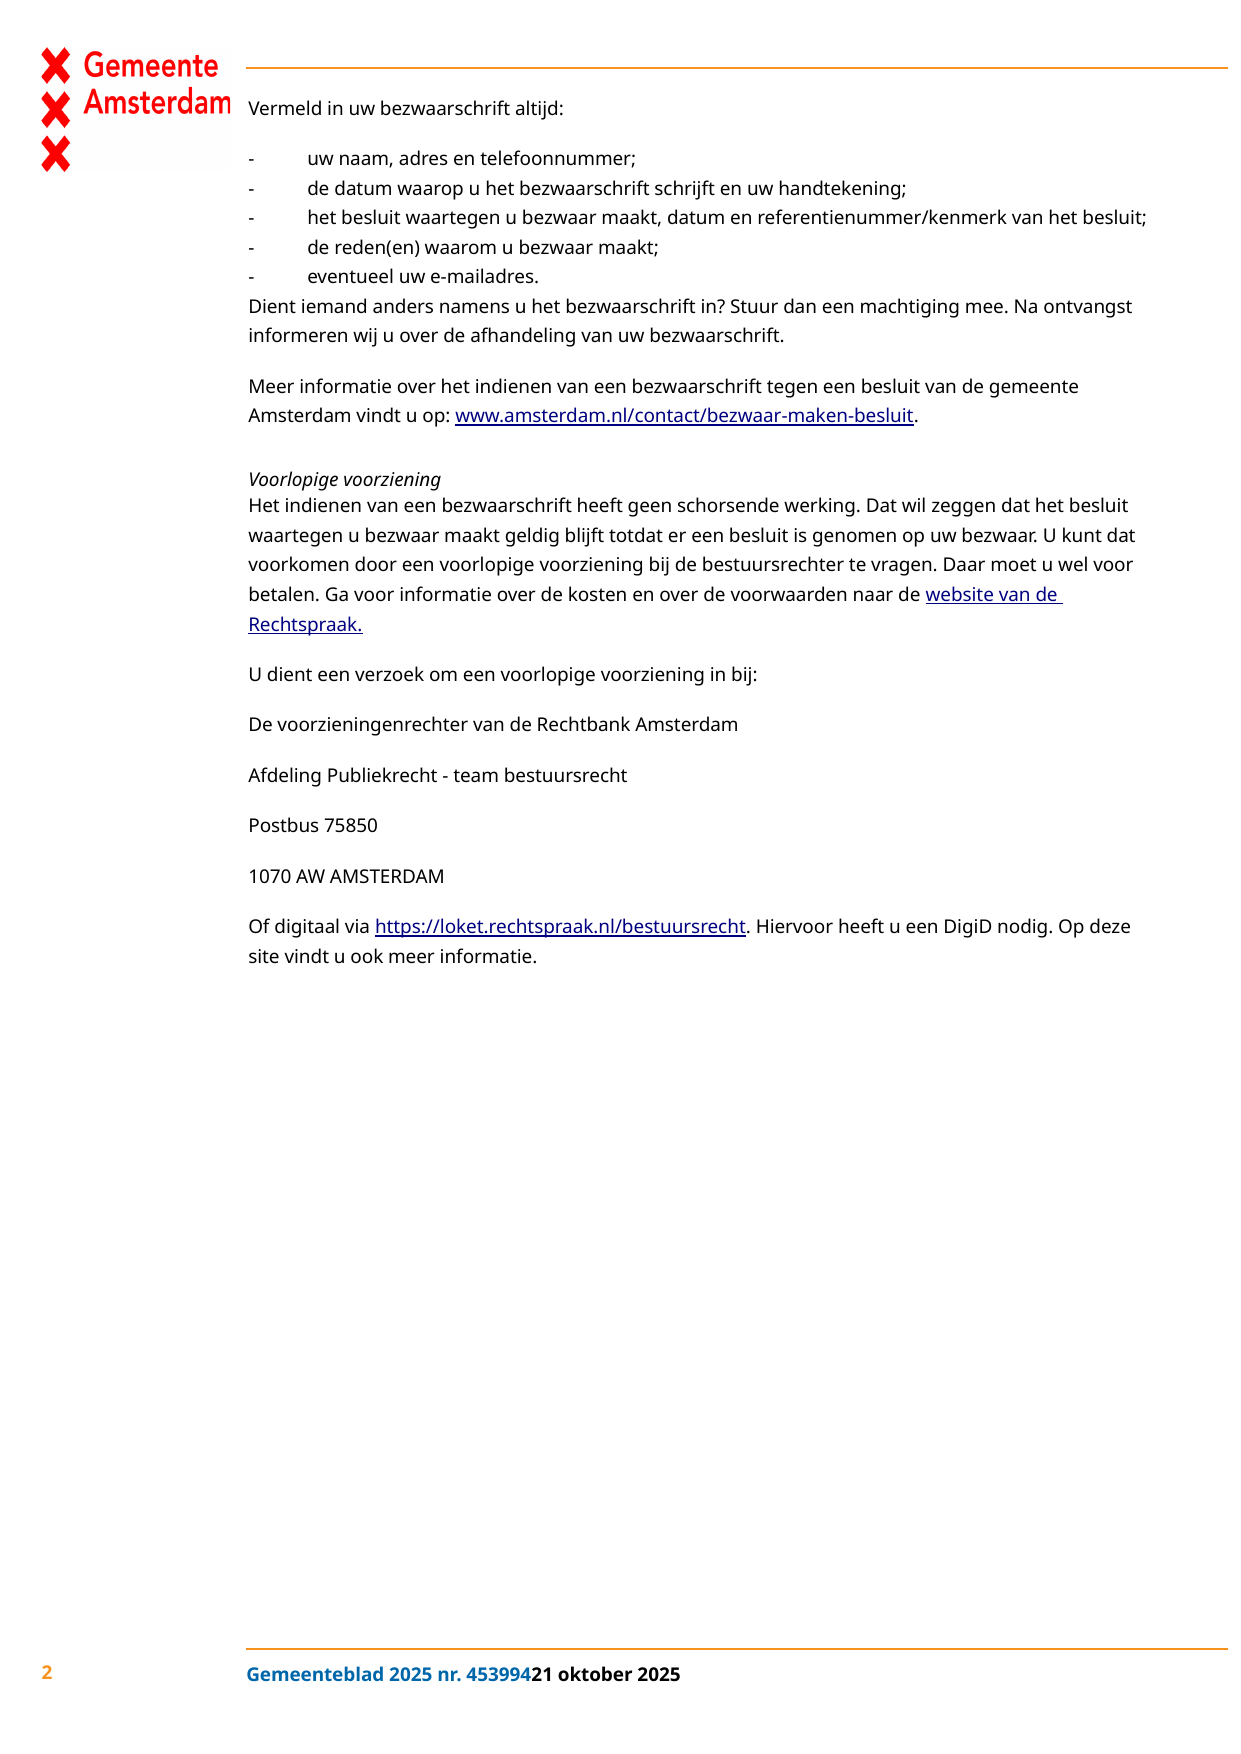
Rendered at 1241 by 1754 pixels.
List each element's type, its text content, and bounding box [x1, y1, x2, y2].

list het besluit waartegen u bezwaar maakt, datum en referentienummer/kenmerk van het besluit; [248, 204, 1152, 230]
list de reden(en) waarom u bezwaar maakt; [248, 234, 1152, 260]
text Postbus 75850 [248, 812, 1152, 838]
text Het indienen van een bezwaarschrift heeft geen schorsende werking. Dat wil zeggen dat het besluit waartegen u bezwaar maakt geldig blijft totdat er een besluit is genomen op uw bezwaar. U kunt dat voorkomen door een voorlopige voorziening bij de bestuursrechter te vragen. Daar moet u wel voor betalen. Ga voor informatie over de kosten en over de voorwaarden naar de website van de Rechtspraak. [248, 492, 1152, 636]
picture [41, 47, 231, 172]
list de datum waarop u het bezwaarschrift schrijft en uw handtekening; [248, 175, 1152, 201]
text Dient iemand anders namens u het bezwaarschrift in? Stuur dan een machtiging mee. Na ontvangst informeren wij u over de afhandeling van uw bezwaarschrift. [248, 293, 1152, 348]
text 1070 AW AMSTERDAM [248, 863, 1152, 888]
text Meer informatie over het indienen van een bezwaarschrift tegen een besluit van de gemeente Amsterdam vindt u op: www.amsterdam.nl/contact/bezwaar-maken-besluit. [248, 373, 1152, 428]
text U dient een verzoek om een voorlopige voorziening in bij: [248, 661, 1152, 687]
text Of digitaal via https://loket.rechtspraak.nl/bestuursrecht. Hiervoor heeft u een DigiD nodig. Op deze site vindt u ook meer informatie. [248, 913, 1152, 968]
text Afdeling Publiekrecht - team bestuursrecht [248, 762, 1152, 788]
text Voorlopige voorziening [248, 467, 1152, 492]
list uw naam, adres en telefoonnummer; [248, 145, 1152, 171]
text De voorzieningenrechter van de Rechtbank Amsterdam [248, 712, 1152, 737]
text Vermeld in uw bezwaarschrift altijd: [248, 95, 1152, 121]
list eventueel uw e-mailadres. [248, 263, 1152, 289]
